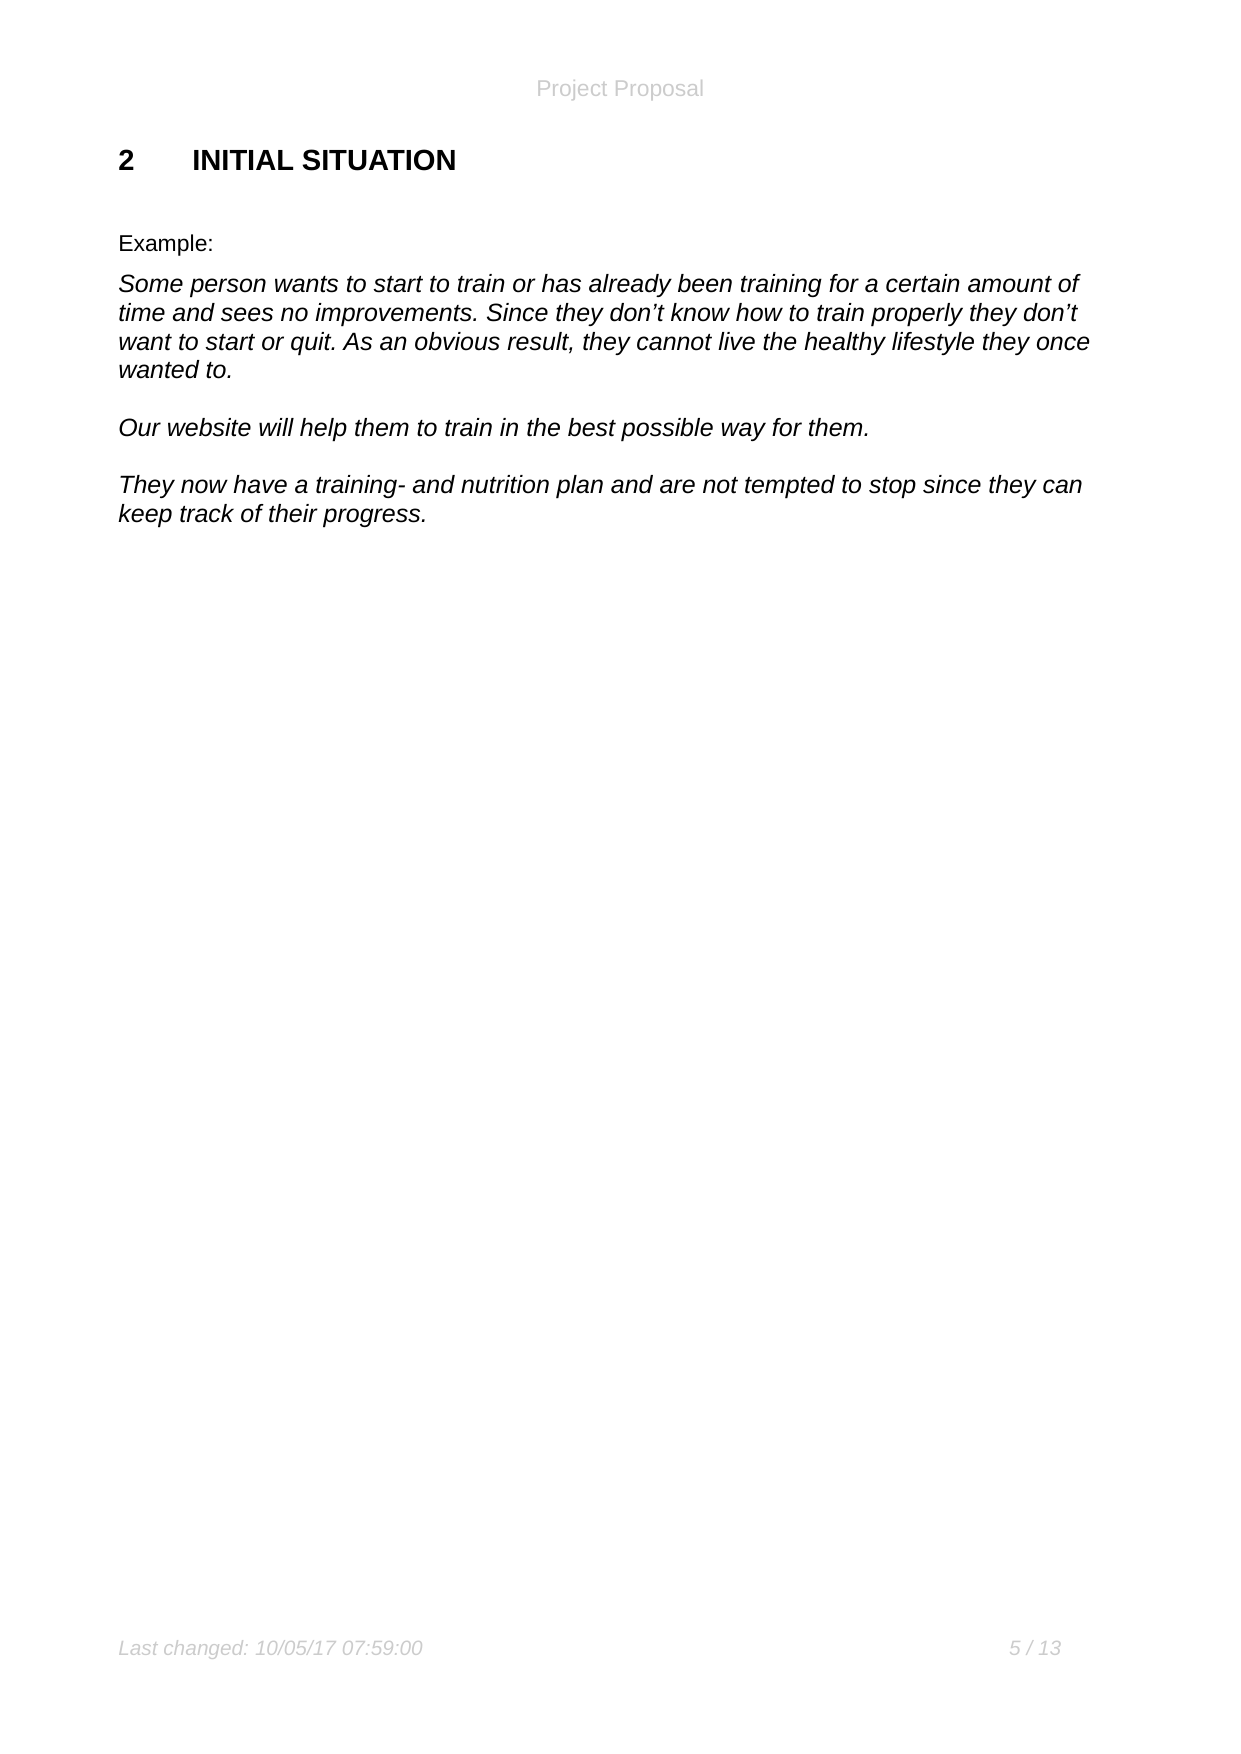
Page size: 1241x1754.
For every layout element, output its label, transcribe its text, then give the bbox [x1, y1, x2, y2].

text Our website will help them to train in the best possible way for them. [118, 413, 1122, 442]
text Some person wants to start to train or has already been training for a certain amount of time and sees no improvements. Since they don’t know how to train properly they don’t want to start or quit. As an obvious result, they cannot live the healthy lifestyle they once wanted to. [118, 269, 1122, 384]
text Example: [118, 230, 1122, 257]
subtitle Initial Situation [118, 143, 1122, 177]
text They now have a training- and nutrition plan and are not tempted to stop since they can keep track of their progress. [118, 471, 1122, 528]
